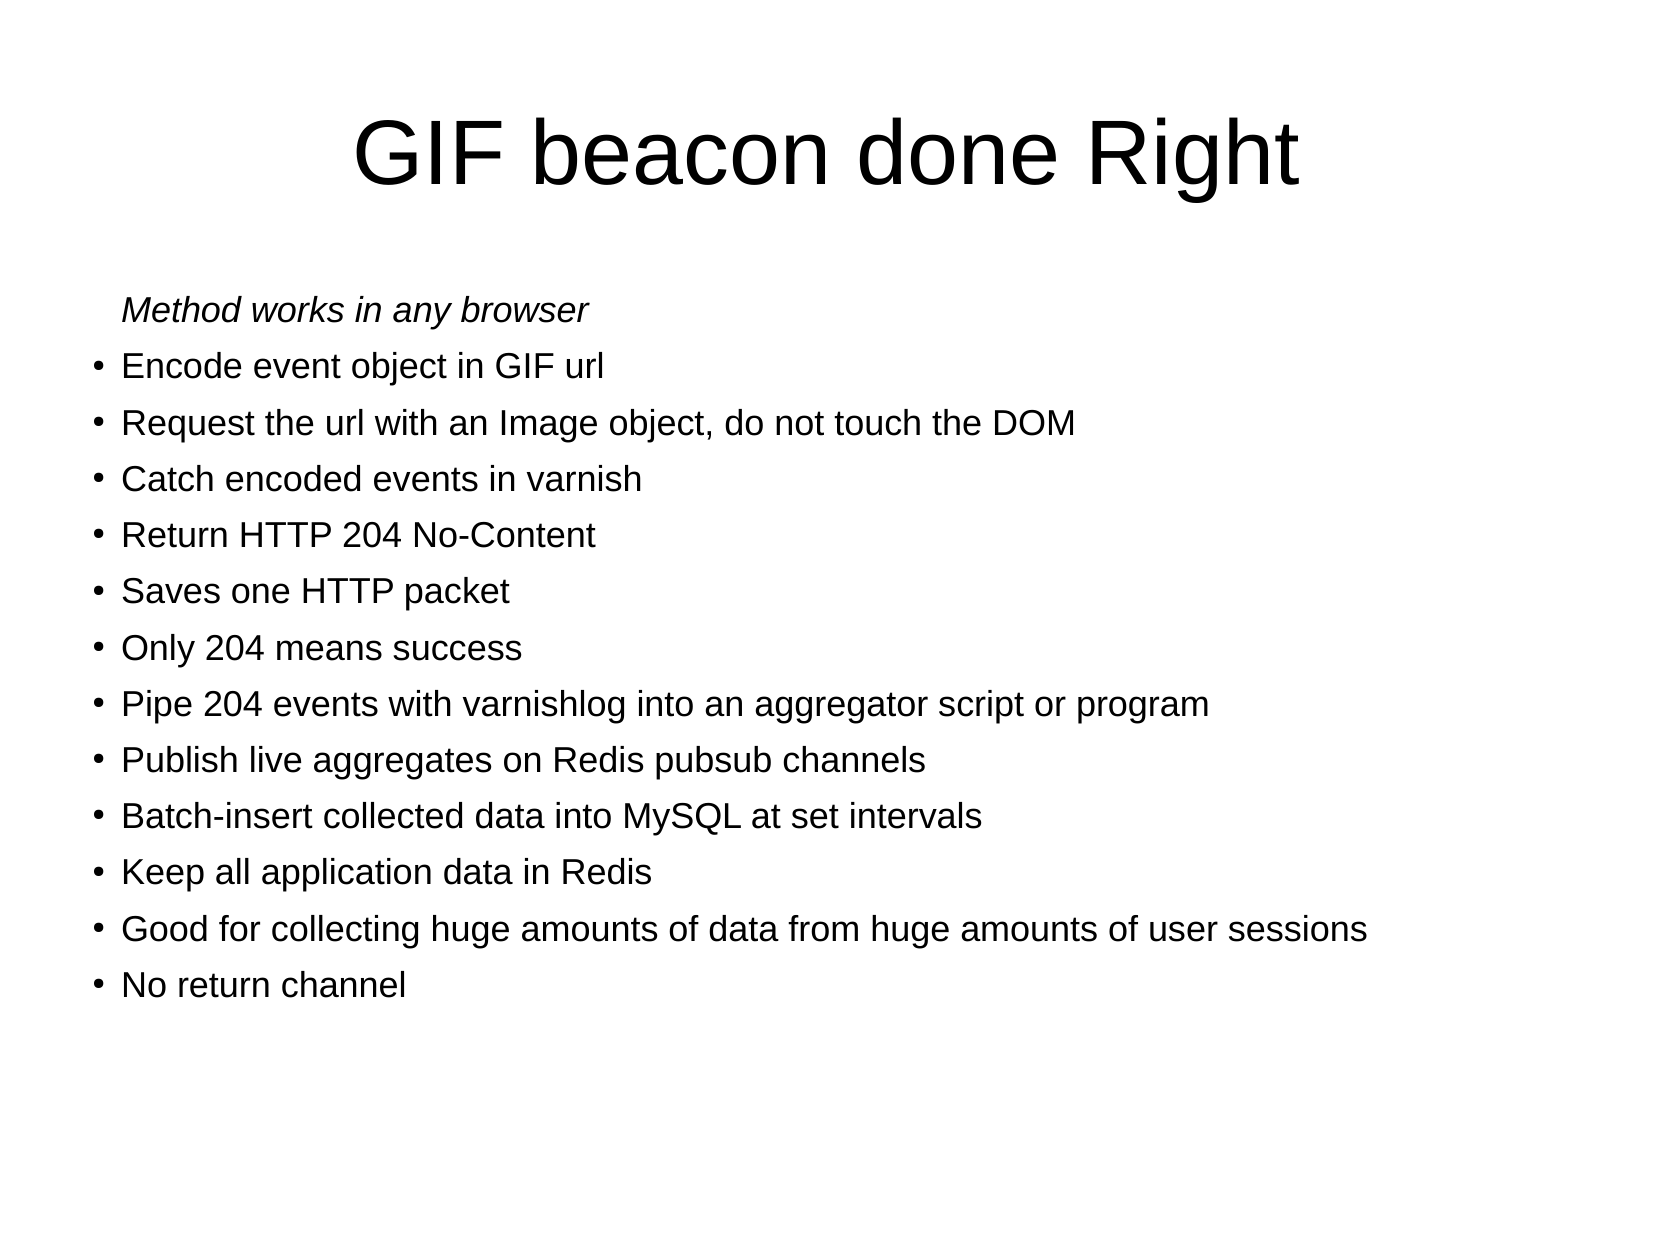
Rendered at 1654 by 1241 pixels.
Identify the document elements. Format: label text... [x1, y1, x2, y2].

title GIF beacon done Right [82, 49, 1571, 257]
list Method works in any browser Encode event object in GIF url Request the url with an Image object, do not touch the DOM Catch encoded events in varnish Return HTTP 204 No-Content Saves one HTTP packet Only 204 means success Pipe 204 events with varnishlog into an aggregator script or program Publish live aggregates on Redis pubsub channels Batch-insert collected data into MySQL at set intervals Keep all application data in Redis Good for collecting huge amounts of data from huge amounts of user sessions No return channel [82, 290, 1571, 1010]
